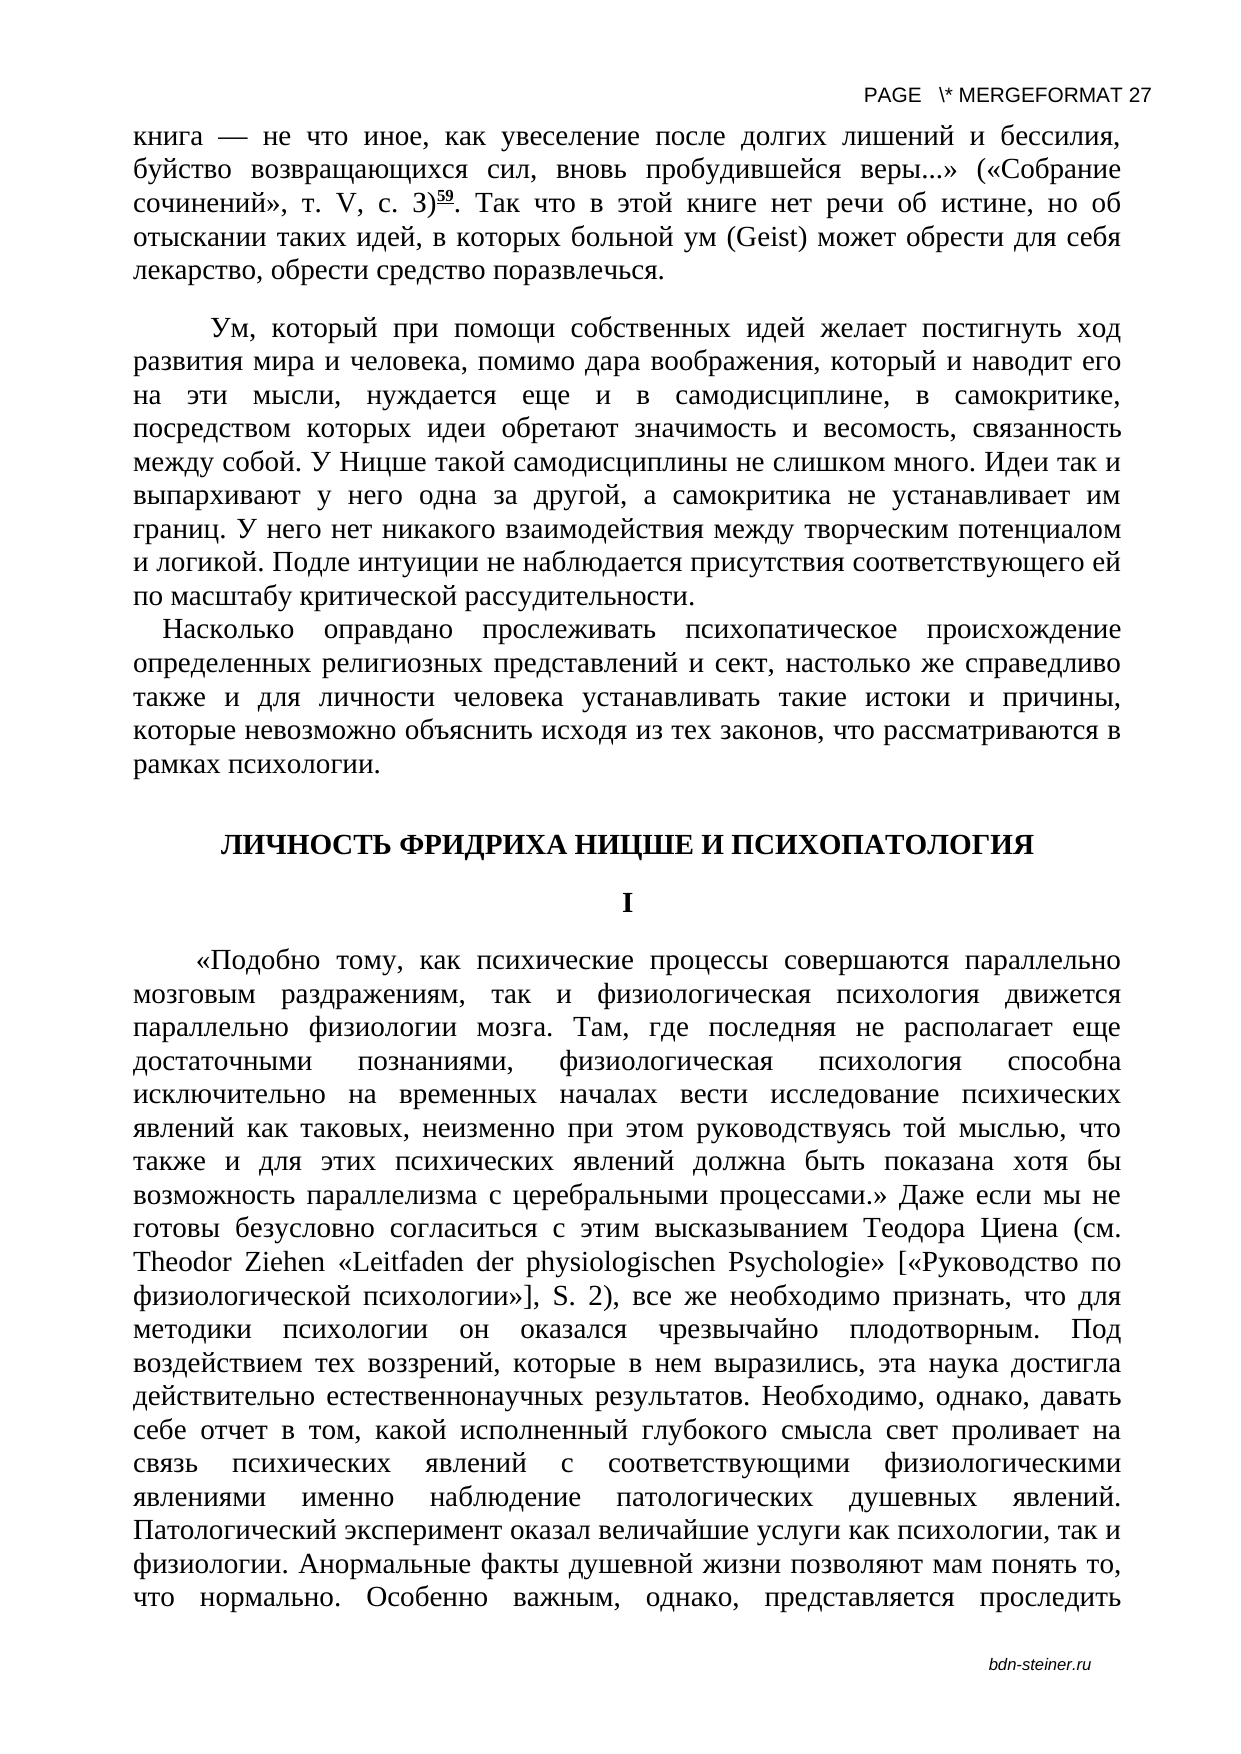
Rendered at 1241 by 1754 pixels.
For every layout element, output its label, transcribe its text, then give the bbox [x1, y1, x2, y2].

text ЛИЧНОСТЬ ФРИДРИХА НИЦШЕ И ПСИХОПАТОЛОГИЯ [133, 827, 1122, 861]
text Насколько оправдано прослеживать психопатическое происхождение определенных религиозных представлений и сект, настолько же справедливо также и для личности человека устанавливать такие истоки и причины, которые невозможно объяснить исходя из тех законов, что рассматриваются в рамках психологии. [133, 612, 1122, 779]
text I [133, 885, 1122, 918]
text книга — не что иное, как увеселение после долгих лишений и бессилия, буйство возвращающихся сил, вновь пробудившейся веры...» («Собрание сочинений», т. V, с. З)59. Так что в этой книге нет речи об истине, но об отыскании таких идей, в которых больной ум (Geist) может обрести для себя лекарство, обрести средство поразвлечься. [133, 118, 1122, 286]
text Ум, который при помощи собственных идей желает постигнуть ход развития мира и человека, помимо дара воображения, который и наводит его на эти мысли, нуждается еще и в самодисциплине, в самокритике, посредством которых идеи обретают значимость и весомость, связанность между собой. У Ницше такой самодисциплины не слишком много. Идеи так и выпархивают у него одна за другой, а самокритика не устанавливает им границ. У него нет никакого взаимодействия между творческим потенциалом и логикой. Подле интуиции не наблюдается присутствия соответствующего ей по масштабу критической рассудительности. [133, 310, 1122, 612]
text «Подобно тому, как психические процессы совершаются параллельно мозговым раздражениям, так и физиологическая психология движется параллельно физиологии мозга. Там, где последняя не располагает еще достаточными познаниями, физиологическая психология способна исключительно на временных началах вести исследование психических явлений как таковых, неизменно при этом руководствуясь той мыслью, что также и для этих психических явлений должна быть показана хотя бы возможность параллелизма с церебральными процессами.» Даже если мы не готовы безусловно согласиться с этим высказыванием Теодора Циена (см. Theodor Ziehen «Leitfaden der physiologischen Psychologie» [«Руководство по физиологической психологии»], S. 2), все же необходимо признать, что для методики психологии он оказался чрезвычайно плодотворным. Под воздействием тех воззрений, которые в нем выразились, эта наука достигла действительно естественнонаучных результатов. Необходимо, однако, давать себе отчет в том, какой исполненный глубокого смысла свет проливает на связь психических явлений с соответствующими физиологическими явлениями именно наблюдение патологических душевных явлений. Патологический эксперимент оказал величайшие услуги как психологии, так и физиологии. Анормальные факты душевной жизни позволяют мам понять то, что нормально. Особенно важным, однако, представляется проследить [133, 942, 1122, 1613]
